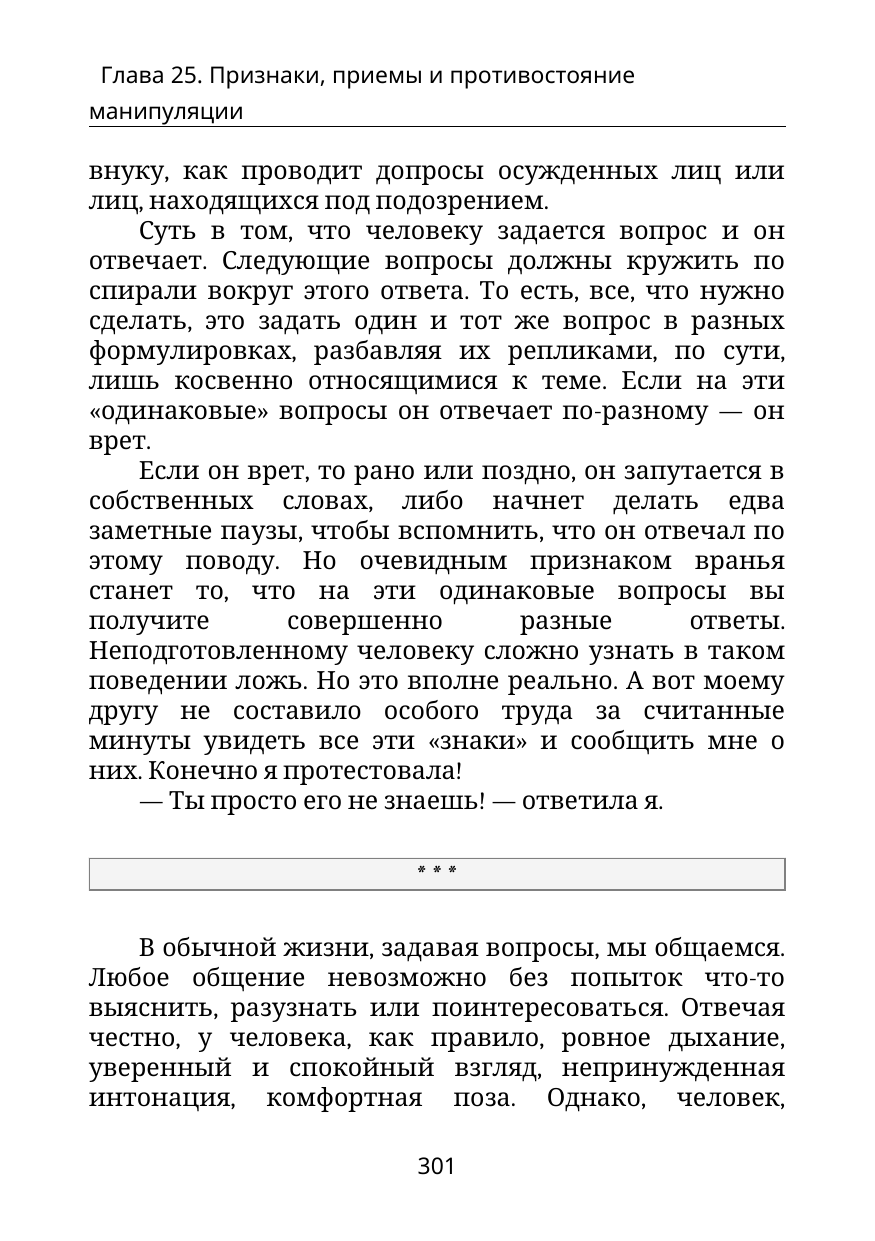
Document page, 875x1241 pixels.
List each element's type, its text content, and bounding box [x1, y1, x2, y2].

text В обычной жизни, задавая вопросы, мы общаемся. Любое общение невозможно без попыток что-то выяснить, разузнать или поинтересоваться. Отвечая честно, у человека, как правило, ровное дыхание, уверенный и спокойный взгляд, непринужденная интонация, комфортная поза. Однако, человек, [88, 932, 786, 1112]
text Если он врет, то рано или поздно, он запутается в собственных словах, либо начнет делать едва заметные паузы, чтобы вспомнить, что он отвечал по этому поводу. Но очевидным признаком вранья станет то, что на эти одинаковые вопросы вы получите совершенно разные ответы. Неподготовленному человеку сложно узнать в таком поведении ложь. Но это вполне реально. А вот моему другу не составило особого труда за считанные минуты увидеть все эти «знаки» и сообщить мне о них. Конечно я протестовала! [88, 456, 786, 786]
text внуку, как проводит допросы осужденных лиц или лиц, находящихся под подозрением. [88, 156, 786, 216]
subtitle * * * [90, 859, 784, 889]
text Суть в том, что человеку задается вопрос и он отвечает. Следующие вопросы должны кружить по спирали вокруг этого ответа. То есть, все, что нужно сделать, это задать один и тот же вопрос в разных формулировках, разбавляя их репликами, по сути, лишь косвенно относящимися к теме. Если на эти «одинаковые» вопросы он отвечает по-разному — он врет. [88, 216, 786, 456]
text — Ты просто его не знаешь! — ответила я. [88, 786, 786, 816]
